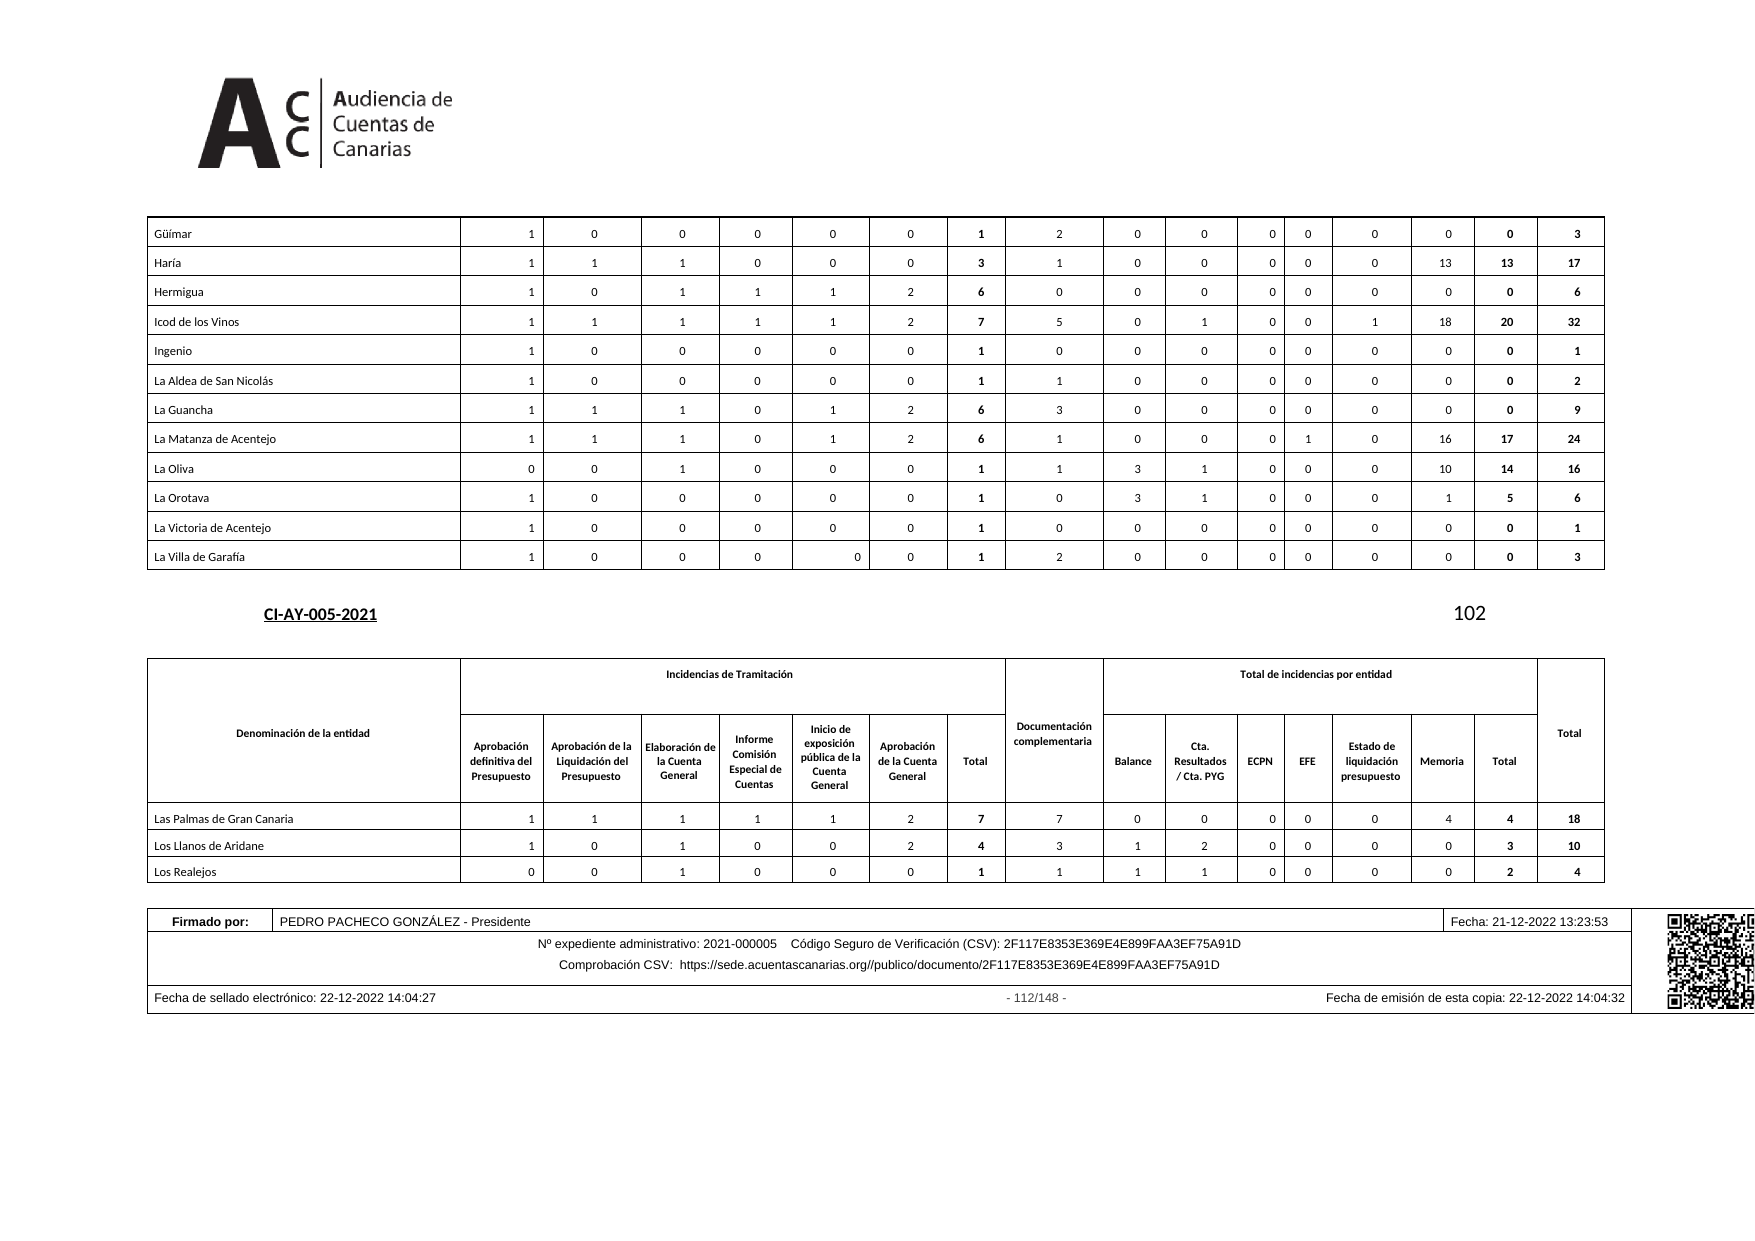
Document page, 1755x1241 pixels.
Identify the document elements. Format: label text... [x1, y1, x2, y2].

table_cell 0 [1238, 276, 1284, 304]
table_cell 0 [793, 218, 869, 246]
table_cell 0 [1285, 335, 1332, 363]
table_cell 1 [720, 306, 792, 334]
table_cell 0 [1285, 857, 1332, 882]
table_header [1166, 659, 1237, 713]
table_cell 0 [1412, 541, 1474, 569]
table_cell 0 [1166, 803, 1237, 829]
table_cell 1 [642, 306, 719, 334]
table_cell Aprobación de la Cuenta General [870, 715, 947, 802]
table_cell 0 [1104, 335, 1165, 363]
table_cell 1 [1538, 512, 1604, 540]
table_cell 2 [870, 803, 947, 829]
table_cell 0 [1333, 453, 1411, 481]
table_cell 0 [870, 453, 947, 481]
table_header Denominación de la entidad [148, 659, 460, 802]
table_cell 0 [720, 453, 792, 481]
table_cell 0 [1412, 830, 1474, 856]
table_cell 0 [720, 423, 792, 452]
table_cell 0 [1238, 365, 1284, 393]
table_cell 0 [1166, 365, 1237, 393]
table_cell 0 [1412, 218, 1474, 246]
table_cell 0 [1238, 830, 1284, 856]
table_cell 0 [870, 541, 947, 569]
table_cell 1 [544, 306, 641, 334]
table_cell Cta. Resultados / Cta. PYG [1166, 715, 1237, 802]
table_cell 0 [1104, 423, 1165, 452]
table_cell 1 [461, 365, 543, 393]
table_cell 1 [642, 830, 719, 856]
table_cell 0 [1285, 365, 1332, 393]
table_cell 0 [793, 857, 869, 882]
table_cell 6 [1538, 276, 1604, 304]
table_cell 0 [1006, 335, 1103, 363]
table_cell 0 [1475, 365, 1537, 393]
table_cell 1 [1006, 247, 1103, 275]
table_cell 2 [1166, 830, 1237, 856]
table_cell 0 [870, 512, 947, 540]
table_cell 1 [948, 482, 1005, 511]
table_cell EFE [1285, 715, 1332, 802]
table_cell 7 [948, 306, 1005, 334]
table_cell 0 [793, 247, 869, 275]
table_cell 1 [1104, 857, 1165, 882]
table_cell 3 [1104, 482, 1165, 511]
table_header [1474, 659, 1537, 713]
table_cell 1 [1166, 306, 1237, 334]
table_header [870, 659, 947, 713]
table_cell 0 [1412, 857, 1474, 882]
table_cell 0 [1238, 803, 1284, 829]
table_cell 3 [1006, 830, 1103, 856]
table_cell 0 [1238, 541, 1284, 569]
table_cell 1 [1006, 423, 1103, 452]
table_cell 4 [1412, 803, 1474, 829]
table_cell 1 [1412, 482, 1474, 511]
table_cell 1 [544, 394, 641, 422]
table_cell 6 [948, 276, 1005, 304]
table_cell La Aldea de San Nicolás [148, 365, 460, 393]
table_cell Inicio de exposición pública de la Cuenta General [793, 715, 869, 802]
table_cell 0 [544, 276, 641, 304]
table_cell 0 [544, 512, 641, 540]
table_cell 1 [1166, 857, 1237, 882]
table_cell 0 [1166, 218, 1237, 246]
table_cell 0 [720, 512, 792, 540]
table_cell 0 [1104, 512, 1165, 540]
table_cell 0 [461, 857, 543, 882]
table_cell 1 [793, 394, 869, 422]
table_cell Aprobación definitiva del Presupuesto [461, 715, 543, 802]
table_cell 1 [544, 803, 641, 829]
table_cell 1 [642, 394, 719, 422]
table_cell 0 [1333, 803, 1411, 829]
table_cell 1 [1104, 830, 1165, 856]
table_cell 1 [642, 247, 719, 275]
table_cell 0 [1104, 247, 1165, 275]
table_cell 0 [544, 335, 641, 363]
table_cell 4 [1475, 803, 1537, 829]
table_cell 0 [1104, 541, 1165, 569]
table_cell 0 [1006, 512, 1103, 540]
table_cell 1 [948, 453, 1005, 481]
table_cell 2 [870, 394, 947, 422]
table_cell 0 [1104, 218, 1165, 246]
table_cell Total [1475, 715, 1537, 802]
table_cell 0 [642, 218, 719, 246]
table_cell 1 [461, 335, 543, 363]
table_cell 0 [720, 247, 792, 275]
table_cell 0 [1166, 276, 1237, 304]
table_cell Estado de liquidación presupuesto [1333, 715, 1411, 802]
table_cell 3 [1538, 541, 1604, 569]
table_cell 0 [642, 541, 719, 569]
table_header Total de incidencias por entidad [1237, 659, 1412, 713]
table_cell 0 [1475, 394, 1537, 422]
table_cell 1 [720, 276, 792, 304]
table_cell 0 [1166, 335, 1237, 363]
table_cell 1 [793, 803, 869, 829]
table_cell 0 [793, 365, 869, 393]
table_cell 1 [544, 247, 641, 275]
table_cell 0 [1285, 306, 1332, 334]
table_cell 0 [1238, 453, 1284, 481]
table_cell 1 [461, 541, 543, 569]
table_cell 0 [1166, 247, 1237, 275]
table_cell 3 [1104, 453, 1165, 481]
table_cell 0 [1285, 276, 1332, 304]
table_cell 0 [1333, 335, 1411, 363]
table_cell 0 [1285, 247, 1332, 275]
table_cell 0 [1333, 830, 1411, 856]
table_cell 0 [793, 453, 869, 481]
table_cell 17 [1475, 423, 1537, 452]
table_cell Los Realejos [148, 857, 460, 882]
table_cell 0 [1285, 803, 1332, 829]
table_cell 7 [948, 803, 1005, 829]
table_cell 0 [1333, 512, 1411, 540]
table_cell 1 [642, 857, 719, 882]
table_cell 1 [461, 247, 543, 275]
table_cell 0 [870, 857, 947, 882]
table_cell 0 [1412, 512, 1474, 540]
table_cell Informe Comisión Especial de Cuentas [720, 715, 792, 802]
table_cell 1 [720, 803, 792, 829]
table_cell Memoria [1412, 715, 1474, 802]
table_cell 13 [1412, 247, 1474, 275]
table_cell 10 [1538, 830, 1604, 856]
table_cell 0 [1475, 541, 1537, 569]
table_cell 0 [1166, 512, 1237, 540]
table_cell 0 [1166, 423, 1237, 452]
table_header [544, 659, 641, 713]
table_cell 32 [1538, 306, 1604, 334]
table_cell 0 [1333, 482, 1411, 511]
table_cell La Oliva [148, 453, 460, 481]
table_cell 2 [870, 276, 947, 304]
table_cell 1 [461, 482, 543, 511]
table_cell 1 [1006, 857, 1103, 882]
table_cell Güímar [148, 218, 460, 246]
table_cell 1 [948, 218, 1005, 246]
table_cell 7 [1006, 803, 1103, 829]
table_cell 0 [720, 482, 792, 511]
table_cell 16 [1538, 453, 1604, 481]
table_cell 0 [1475, 512, 1537, 540]
table_cell 1 [1006, 453, 1103, 481]
table_cell 0 [793, 335, 869, 363]
table_cell 3 [1006, 394, 1103, 422]
table_cell 0 [1006, 482, 1103, 511]
table_cell 0 [544, 541, 641, 569]
table_cell Balance [1104, 715, 1165, 802]
table_cell 0 [544, 830, 641, 856]
table_cell La Orotava [148, 482, 460, 511]
table_cell 1 [461, 276, 543, 304]
table_cell 0 [1285, 482, 1332, 511]
table_cell 24 [1538, 423, 1604, 452]
table_header [1412, 659, 1474, 713]
table_cell Las Palmas de Gran Canaria [148, 803, 460, 829]
table_cell 0 [870, 218, 947, 246]
table_cell 0 [1006, 276, 1103, 304]
table_cell 0 [1475, 335, 1537, 363]
table_cell 1 [948, 365, 1005, 393]
table_cell 0 [870, 335, 947, 363]
table_cell 2 [870, 423, 947, 452]
table_header Documentación complementaria [1006, 659, 1103, 802]
table_cell 0 [544, 365, 641, 393]
table_cell 0 [870, 247, 947, 275]
table_cell Los Llanos de Aridane [148, 830, 460, 856]
table_cell 0 [720, 857, 792, 882]
table_cell 1 [1333, 306, 1411, 334]
table_cell 0 [1333, 423, 1411, 452]
table_cell 2 [870, 830, 947, 856]
table_cell 1 [948, 512, 1005, 540]
table_cell 0 [720, 365, 792, 393]
table_cell 1 [1285, 423, 1332, 452]
table_cell La Guancha [148, 394, 460, 422]
table_cell 0 [870, 482, 947, 511]
table_cell 1 [793, 276, 869, 304]
table_cell 0 [1166, 541, 1237, 569]
table_cell 0 [1412, 365, 1474, 393]
table_cell Haría [148, 247, 460, 275]
table_header [1104, 659, 1166, 713]
table_cell 0 [720, 218, 792, 246]
table_cell 1 [948, 541, 1005, 569]
table_cell 0 [1333, 394, 1411, 422]
table_cell 0 [1285, 218, 1332, 246]
table_cell 0 [1333, 857, 1411, 882]
table_cell 1 [793, 423, 869, 452]
table_cell 1 [1166, 453, 1237, 481]
table_cell 6 [948, 423, 1005, 452]
table_cell 14 [1475, 453, 1537, 481]
table_cell 0 [1285, 453, 1332, 481]
table_cell 0 [793, 541, 869, 569]
table_cell 0 [1238, 394, 1284, 422]
table_cell 1 [948, 857, 1005, 882]
table_cell 6 [948, 394, 1005, 422]
table_cell Hermigua [148, 276, 460, 304]
table_cell Ingenio [148, 335, 460, 363]
table_cell 1 [1006, 365, 1103, 393]
table_cell 1 [461, 394, 543, 422]
table_cell ECPN [1238, 715, 1284, 802]
table_cell 0 [1412, 394, 1474, 422]
table_header Total [1538, 659, 1604, 802]
table_cell 0 [1333, 365, 1411, 393]
table_cell 0 [1285, 541, 1332, 569]
table_cell 3 [948, 247, 1005, 275]
table_cell 0 [870, 365, 947, 393]
table_cell 10 [1412, 453, 1474, 481]
table_cell 0 [1238, 306, 1284, 334]
table_cell 0 [544, 857, 641, 882]
table_cell 0 [720, 394, 792, 422]
table_cell 1 [1166, 482, 1237, 511]
table_cell 0 [642, 365, 719, 393]
table_cell 0 [1238, 335, 1284, 363]
table_cell 0 [1333, 541, 1411, 569]
table_cell 5 [1006, 306, 1103, 334]
subtitle CI-AY-005-2021 102 [148, 598, 1492, 626]
table_cell 0 [1238, 512, 1284, 540]
table_cell 1 [793, 306, 869, 334]
table_cell 0 [1238, 482, 1284, 511]
table_cell 0 [544, 482, 641, 511]
table_cell 0 [1104, 394, 1165, 422]
table_cell Icod de los Vinos [148, 306, 460, 334]
table_cell La Villa de Garafía [148, 541, 460, 569]
table_cell 2 [1006, 541, 1103, 569]
table_cell 0 [1333, 218, 1411, 246]
table_cell 0 [642, 482, 719, 511]
table_cell 0 [1475, 276, 1537, 304]
table_cell 0 [1475, 218, 1537, 246]
table_cell 0 [642, 335, 719, 363]
table_cell 16 [1412, 423, 1474, 452]
table_cell 6 [1538, 482, 1604, 511]
table_cell 1 [642, 453, 719, 481]
table_cell Aprobación de la Liquidación del Presupuesto [544, 715, 641, 802]
table_cell 0 [1412, 276, 1474, 304]
table_cell 9 [1538, 394, 1604, 422]
table_cell 0 [1333, 276, 1411, 304]
table_cell 1 [642, 276, 719, 304]
table_cell 5 [1475, 482, 1537, 511]
table_cell La Victoria de Acentejo [148, 512, 460, 540]
table_cell 0 [1285, 394, 1332, 422]
table_header [948, 659, 1005, 713]
table_cell 0 [720, 335, 792, 363]
table_cell 0 [793, 830, 869, 856]
table_cell 0 [720, 830, 792, 856]
table_cell 1 [1538, 335, 1604, 363]
table_cell 0 [1285, 830, 1332, 856]
table_cell 3 [1538, 218, 1604, 246]
table_cell 18 [1412, 306, 1474, 334]
table_cell 0 [793, 512, 869, 540]
table_cell 0 [544, 218, 641, 246]
table_cell 1 [461, 512, 543, 540]
table_cell 1 [461, 306, 543, 334]
table_cell 0 [461, 453, 543, 481]
table_cell 2 [1006, 218, 1103, 246]
table_cell 1 [642, 423, 719, 452]
table_cell 4 [1538, 857, 1604, 882]
table_header [461, 659, 544, 713]
table_cell La Matanza de Acentejo [148, 423, 460, 452]
table_cell 0 [1166, 394, 1237, 422]
table_cell 1 [461, 803, 543, 829]
table_cell 20 [1475, 306, 1537, 334]
table_cell 0 [544, 453, 641, 481]
table_cell 1 [948, 335, 1005, 363]
table_cell 0 [1285, 512, 1332, 540]
table_cell 0 [1104, 276, 1165, 304]
table_cell 0 [1104, 803, 1165, 829]
table_cell 1 [461, 830, 543, 856]
table_header Incidencias de Tramitación [641, 659, 870, 713]
table_cell 0 [793, 482, 869, 511]
table_cell 0 [1238, 857, 1284, 882]
table_cell 1 [461, 218, 543, 246]
table_cell 18 [1538, 803, 1604, 829]
table_cell 0 [1238, 218, 1284, 246]
table_cell 13 [1475, 247, 1537, 275]
table_cell 17 [1538, 247, 1604, 275]
table_cell 0 [642, 512, 719, 540]
table_cell 2 [870, 306, 947, 334]
table_cell 1 [461, 423, 543, 452]
table_cell 2 [1538, 365, 1604, 393]
table_cell 0 [720, 541, 792, 569]
table_cell 0 [1104, 365, 1165, 393]
table_cell 0 [1238, 247, 1284, 275]
table_cell Elaboración de la Cuenta General [642, 715, 719, 802]
table_cell 0 [1238, 423, 1284, 452]
table_cell 2 [1475, 857, 1537, 882]
table_cell Total [948, 715, 1005, 802]
table_cell 4 [948, 830, 1005, 856]
table_cell 3 [1475, 830, 1537, 856]
table_cell 0 [1412, 335, 1474, 363]
table_cell 0 [1333, 247, 1411, 275]
table_cell 1 [642, 803, 719, 829]
table_cell 1 [544, 423, 641, 452]
table_cell 0 [1104, 306, 1165, 334]
